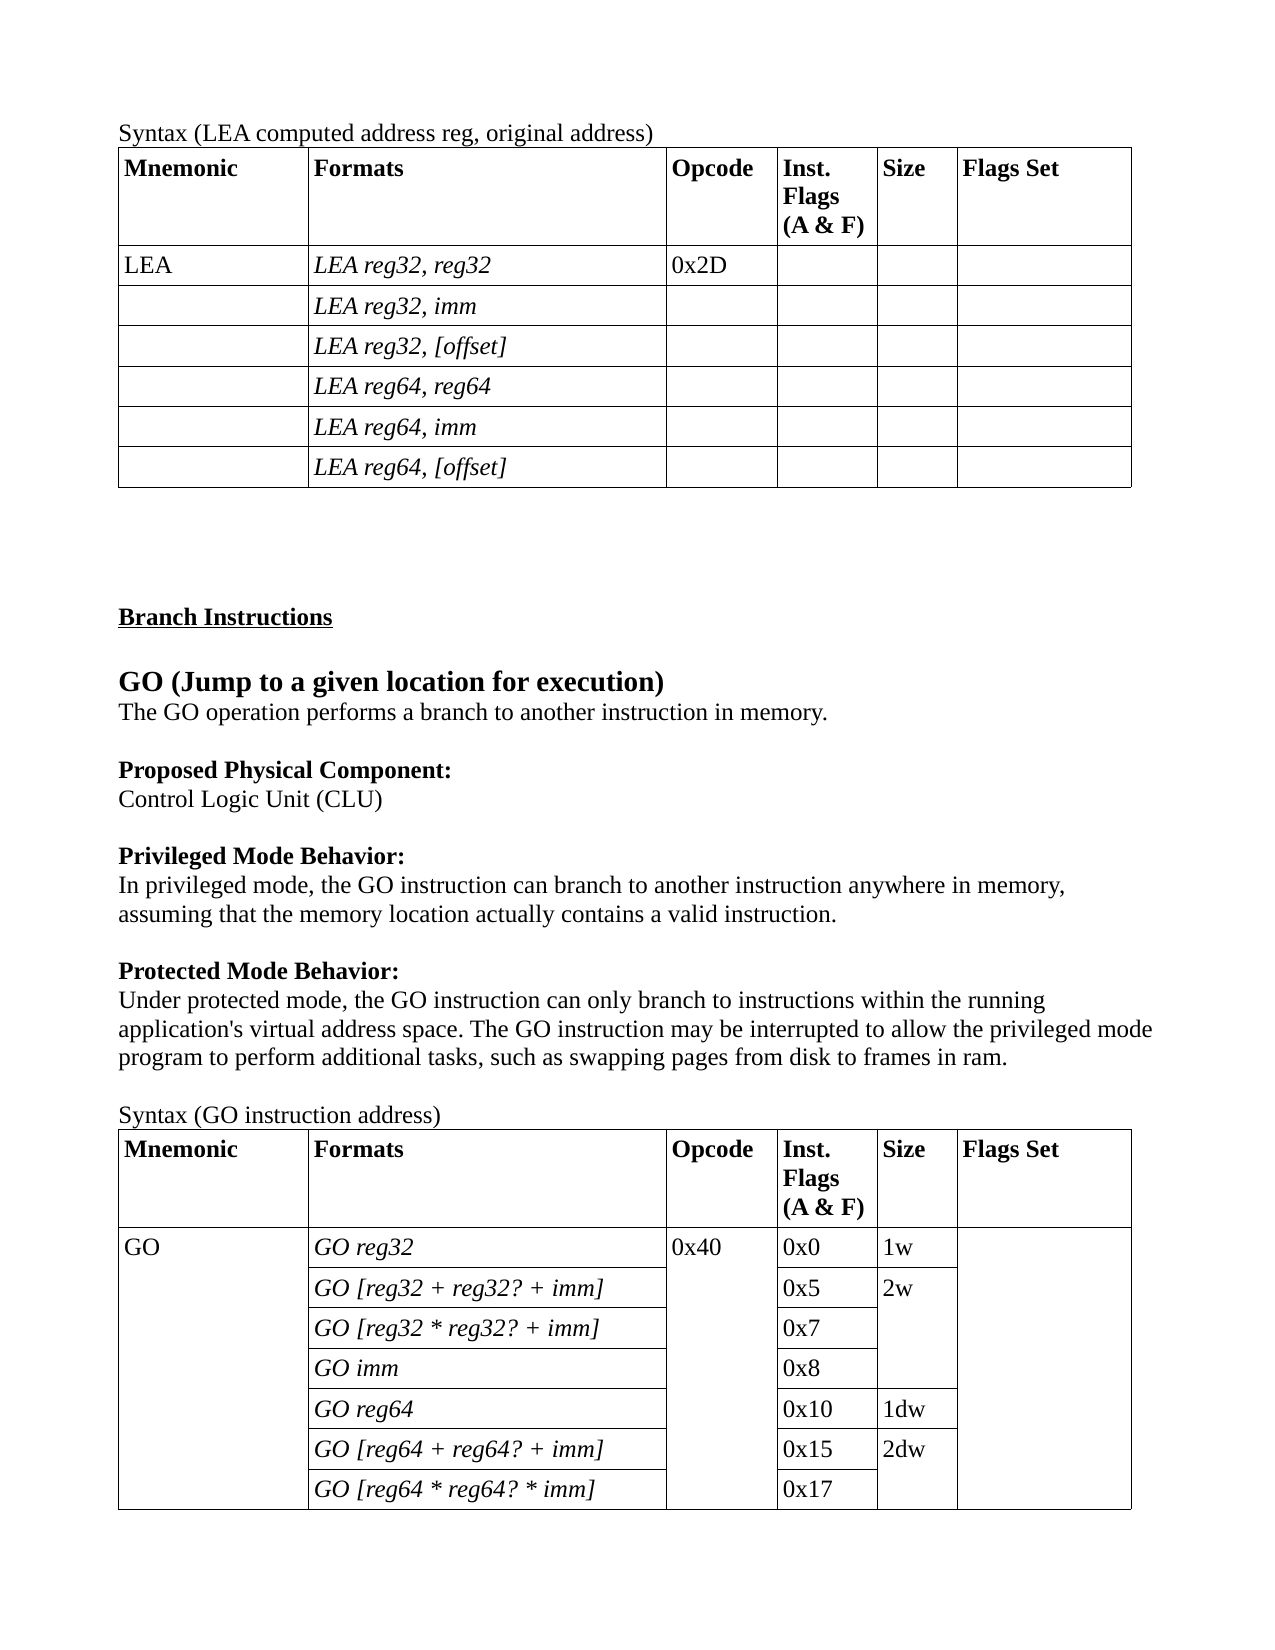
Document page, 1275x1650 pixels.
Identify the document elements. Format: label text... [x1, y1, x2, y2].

text Control Logic Unit (CLU) [118, 784, 1157, 812]
table_cell 0x17 [778, 1470, 877, 1509]
table_cell 2w [878, 1268, 957, 1388]
table_header Inst. Flags (A & F) [778, 1130, 877, 1227]
table_cell 0x40 [667, 1228, 777, 1509]
text Syntax (LEA computed address reg, original address) [118, 118, 1157, 147]
table_header Size [878, 1130, 957, 1227]
table_cell [119, 367, 308, 406]
table_cell [667, 326, 777, 366]
table_cell GO [reg64 * reg64? * imm] [309, 1470, 666, 1509]
table_cell LEA reg64, imm [309, 407, 666, 446]
table_cell GO [reg32 * reg32? + imm] [309, 1308, 666, 1347]
table_cell 0x2D [667, 246, 777, 285]
table_cell LEA reg32, reg32 [309, 246, 666, 285]
table_cell [878, 407, 957, 446]
text GO (Jump to a given location for execution) [118, 664, 1157, 697]
table_header Flags Set [958, 1130, 1131, 1227]
text Syntax (GO instruction address) [118, 1100, 1157, 1129]
table_cell [958, 326, 1131, 366]
table_cell [667, 367, 777, 406]
table_cell LEA reg32, imm [309, 286, 666, 325]
table_cell [958, 367, 1131, 406]
table_header Flags Set [958, 148, 1131, 245]
table_cell [878, 286, 957, 325]
table_cell [958, 286, 1131, 325]
table_cell [958, 407, 1131, 446]
table_cell [878, 326, 957, 366]
table_cell LEA reg64, reg64 [309, 367, 666, 406]
text Protected Mode Behavior: [118, 956, 1157, 985]
table_cell [667, 286, 777, 325]
table_cell [119, 286, 308, 325]
table_header Size [878, 148, 957, 245]
text Branch Instructions [118, 602, 1157, 630]
table_cell GO [reg64 + reg64? + imm] [309, 1429, 666, 1468]
table_cell [778, 286, 877, 325]
table_cell [778, 447, 877, 487]
text Privileged Mode Behavior: [118, 841, 1157, 870]
table_header Inst. Flags (A & F) [778, 148, 877, 245]
table_cell 0x5 [778, 1268, 877, 1307]
table_cell [778, 407, 877, 446]
table_cell [119, 407, 308, 446]
table_cell [778, 367, 877, 406]
table_cell [778, 246, 877, 285]
table_cell 2dw [878, 1429, 957, 1509]
table_header Mnemonic [119, 1130, 308, 1227]
table_cell [878, 246, 957, 285]
table_cell 1w [878, 1228, 957, 1267]
table_cell 0x15 [778, 1429, 877, 1468]
text In privileged mode, the GO instruction can branch to another instruction anywhere in memory, assuming that the memory location actually contains a valid instruction. [118, 870, 1157, 927]
table_cell 0x7 [778, 1308, 877, 1347]
table_cell [667, 447, 777, 487]
table_cell LEA reg32, [offset] [309, 326, 666, 366]
table_cell [778, 326, 877, 366]
text The GO operation performs a branch to another instruction in memory. [118, 697, 1157, 726]
table_cell [119, 326, 308, 366]
table_cell [878, 447, 957, 487]
table_cell [878, 367, 957, 406]
table_cell GO [119, 1228, 308, 1509]
table_cell [667, 407, 777, 446]
table_cell 0x0 [778, 1228, 877, 1267]
table_cell LEA [119, 246, 308, 285]
table_cell GO reg32 [309, 1228, 666, 1267]
table_cell 0x10 [778, 1389, 877, 1428]
table_cell LEA reg64, [offset] [309, 447, 666, 487]
table_cell GO imm [309, 1349, 666, 1388]
table_header Mnemonic [119, 148, 308, 245]
table_cell [958, 246, 1131, 285]
table_cell [119, 447, 308, 487]
table_cell [958, 1228, 1131, 1509]
table_header Opcode [667, 148, 777, 245]
table_cell GO [reg32 + reg32? + imm] [309, 1268, 666, 1307]
text Proposed Physical Component: [118, 755, 1157, 784]
table_cell [958, 447, 1131, 487]
table_header Formats [309, 1130, 666, 1227]
text Under protected mode, the GO instruction can only branch to instructions within the running application's virtual address space. The GO instruction may be interrupted to allow the privileged mode program to perform additional tasks, such as swapping pages from disk to frames in ram. [118, 985, 1157, 1071]
table_header Formats [309, 148, 666, 245]
table_cell GO reg64 [309, 1389, 666, 1428]
table_cell 1dw [878, 1389, 957, 1428]
table_header Opcode [667, 1130, 777, 1227]
table_cell 0x8 [778, 1349, 877, 1388]
